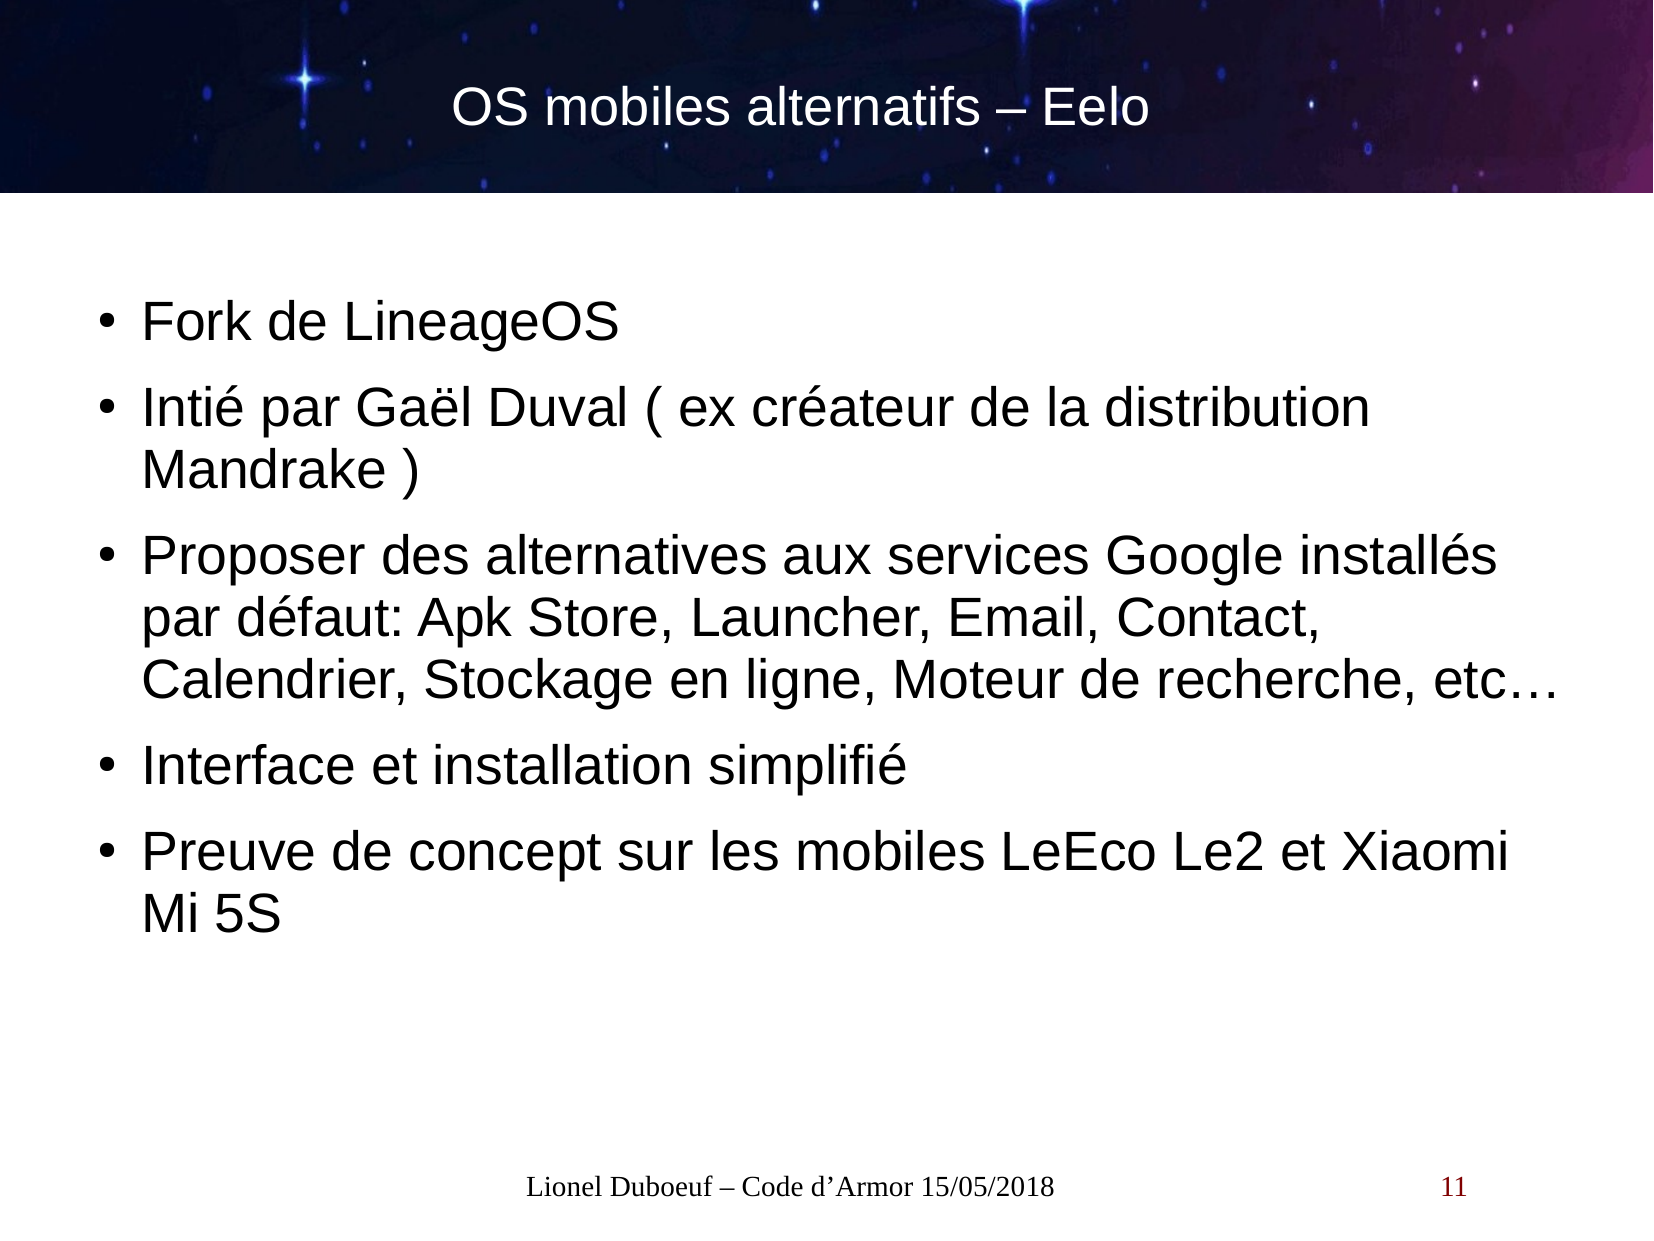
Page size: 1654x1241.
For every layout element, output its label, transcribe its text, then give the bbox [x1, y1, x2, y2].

picture [0, 0, 1653, 193]
list Fork de LineageOS Intié par Gaël Duval ( ex créateur de la distribution Mandrake ) Proposer des alternatives aux services Google installés par défaut: Apk Store, Launcher, Email, Contact, Calendrier, Stockage en ligne, Moteur de recherche, etc… Interface et installation simplifié Preuve de concept sur les mobiles LeEco Le2 et Xiaomi Mi 5S [82, 290, 1571, 1010]
title OS mobiles alternatifs – Eelo [57, 2, 1546, 211]
